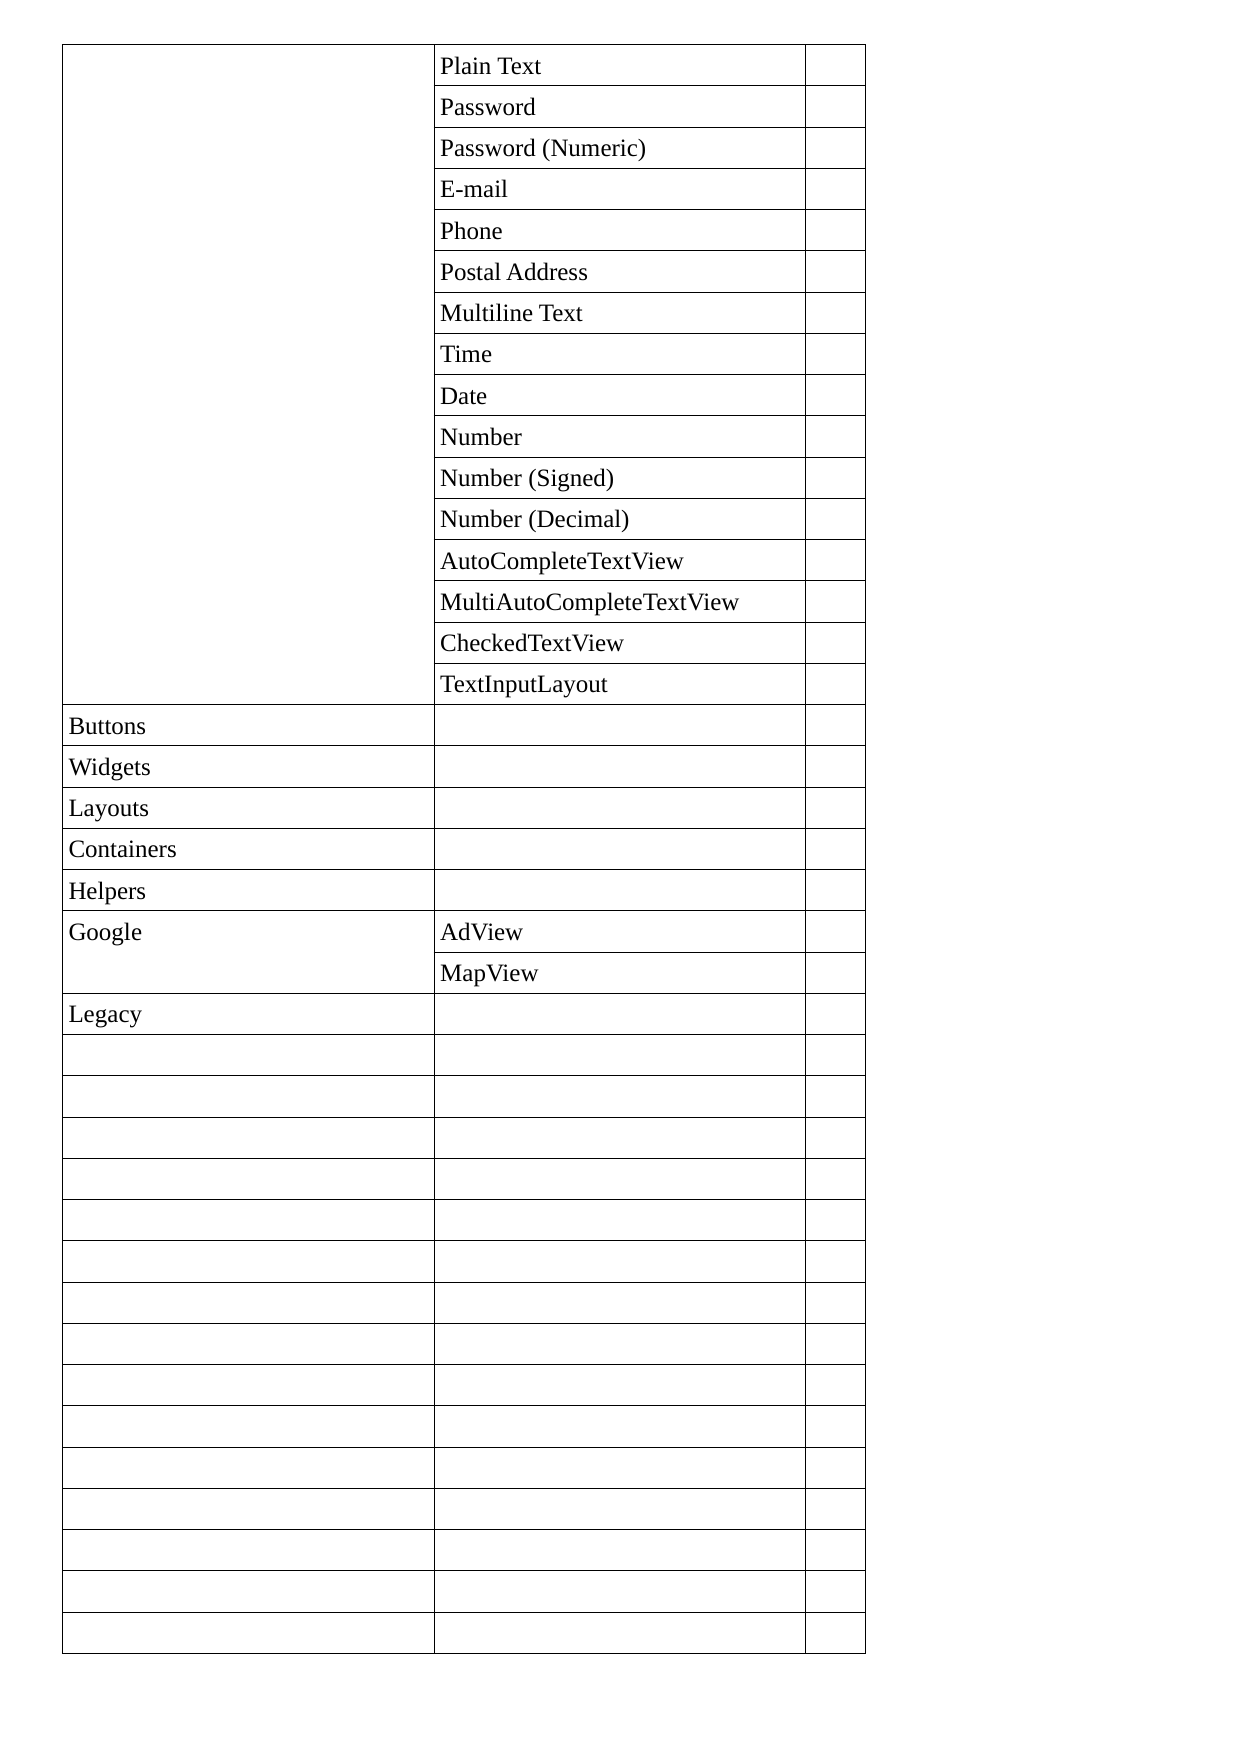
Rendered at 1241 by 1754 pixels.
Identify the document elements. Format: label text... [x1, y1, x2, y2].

table_cell [806, 664, 865, 704]
table_cell [435, 1448, 805, 1488]
table_cell Password [435, 86, 805, 127]
table_cell [435, 1571, 805, 1612]
table_cell [806, 45, 865, 85]
table_cell [63, 1200, 434, 1240]
table_cell [435, 1613, 805, 1653]
table_cell [806, 1406, 865, 1447]
table_cell [806, 1489, 865, 1529]
table_cell [63, 1530, 434, 1570]
table_cell [806, 251, 865, 292]
table_cell [806, 1324, 865, 1364]
table_cell [435, 1159, 805, 1199]
table_cell [806, 1530, 865, 1570]
table_cell [435, 1118, 805, 1158]
table_cell [435, 829, 805, 869]
table_cell [63, 1365, 434, 1405]
table_cell [63, 1159, 434, 1199]
table_cell [435, 1200, 805, 1240]
table_cell [806, 911, 865, 952]
table_cell [806, 86, 865, 127]
table_cell [806, 1118, 865, 1158]
table_cell [806, 623, 865, 663]
table_cell [806, 953, 865, 993]
table_cell [435, 705, 805, 745]
table_cell [435, 1035, 805, 1075]
table_cell [806, 581, 865, 622]
table_cell MultiAutoCompleteTextView [435, 581, 805, 622]
table_cell Legacy [63, 994, 434, 1034]
table_cell [806, 994, 865, 1034]
table_cell [806, 334, 865, 374]
table_cell [806, 1241, 865, 1282]
table_cell [63, 1448, 434, 1488]
table_cell [806, 746, 865, 787]
table_cell [806, 1283, 865, 1323]
table_cell [435, 994, 805, 1034]
table_cell [806, 210, 865, 250]
table_cell [63, 1613, 434, 1653]
table_cell Layouts [63, 788, 434, 828]
table_cell [806, 829, 865, 869]
table_cell [63, 1241, 434, 1282]
table_cell [806, 128, 865, 168]
table_cell [806, 1365, 865, 1405]
table_cell [63, 1076, 434, 1117]
table_cell [435, 1076, 805, 1117]
table_cell Phone [435, 210, 805, 250]
table_cell [63, 1324, 434, 1364]
table_cell AutoCompleteTextView [435, 540, 805, 580]
table_cell Number (Signed) [435, 458, 805, 498]
table_cell [435, 1365, 805, 1405]
table_cell [806, 705, 865, 745]
table_cell [806, 1613, 865, 1653]
table_cell [806, 1448, 865, 1488]
table_cell [806, 1200, 865, 1240]
table_cell [435, 870, 805, 910]
table_cell [435, 1283, 805, 1323]
table_cell [806, 788, 865, 828]
table_cell Time [435, 334, 805, 374]
table_cell [435, 746, 805, 787]
table_cell Postal Address [435, 251, 805, 292]
table_cell Containers [63, 829, 434, 869]
table_cell [435, 1406, 805, 1447]
table_cell E-mail [435, 169, 805, 209]
table_cell [63, 1035, 434, 1075]
table_cell [63, 1571, 434, 1612]
table_cell [806, 416, 865, 457]
table_cell [435, 1530, 805, 1570]
table_cell [806, 540, 865, 580]
table_cell Google [63, 911, 434, 993]
table_cell Number [435, 416, 805, 457]
table_cell AdView [435, 911, 805, 952]
table_cell Helpers [63, 870, 434, 910]
table_cell Buttons [63, 705, 434, 745]
table_cell [806, 169, 865, 209]
table_cell [806, 458, 865, 498]
table_cell [806, 1035, 865, 1075]
table_cell [63, 1406, 434, 1447]
table_cell [806, 1076, 865, 1117]
table_cell [435, 1489, 805, 1529]
table_cell [435, 1324, 805, 1364]
table_cell [806, 375, 865, 415]
table_cell [63, 1283, 434, 1323]
table_cell Number (Decimal) [435, 499, 805, 539]
table_cell MapView [435, 953, 805, 993]
table_cell TextInputLayout [435, 664, 805, 704]
table_cell [806, 1571, 865, 1612]
table_cell CheckedTextView [435, 623, 805, 663]
table_cell [63, 1489, 434, 1529]
table_cell [435, 1241, 805, 1282]
table_cell [63, 45, 434, 704]
table_cell [806, 293, 865, 333]
table_cell [806, 1159, 865, 1199]
table_cell Date [435, 375, 805, 415]
table_cell [806, 499, 865, 539]
table_cell Widgets [63, 746, 434, 787]
table_cell Password (Numeric) [435, 128, 805, 168]
table_cell Multiline Text [435, 293, 805, 333]
table_cell Plain Text [435, 45, 805, 85]
table_cell [63, 1118, 434, 1158]
table_cell [435, 788, 805, 828]
table_cell [806, 870, 865, 910]
